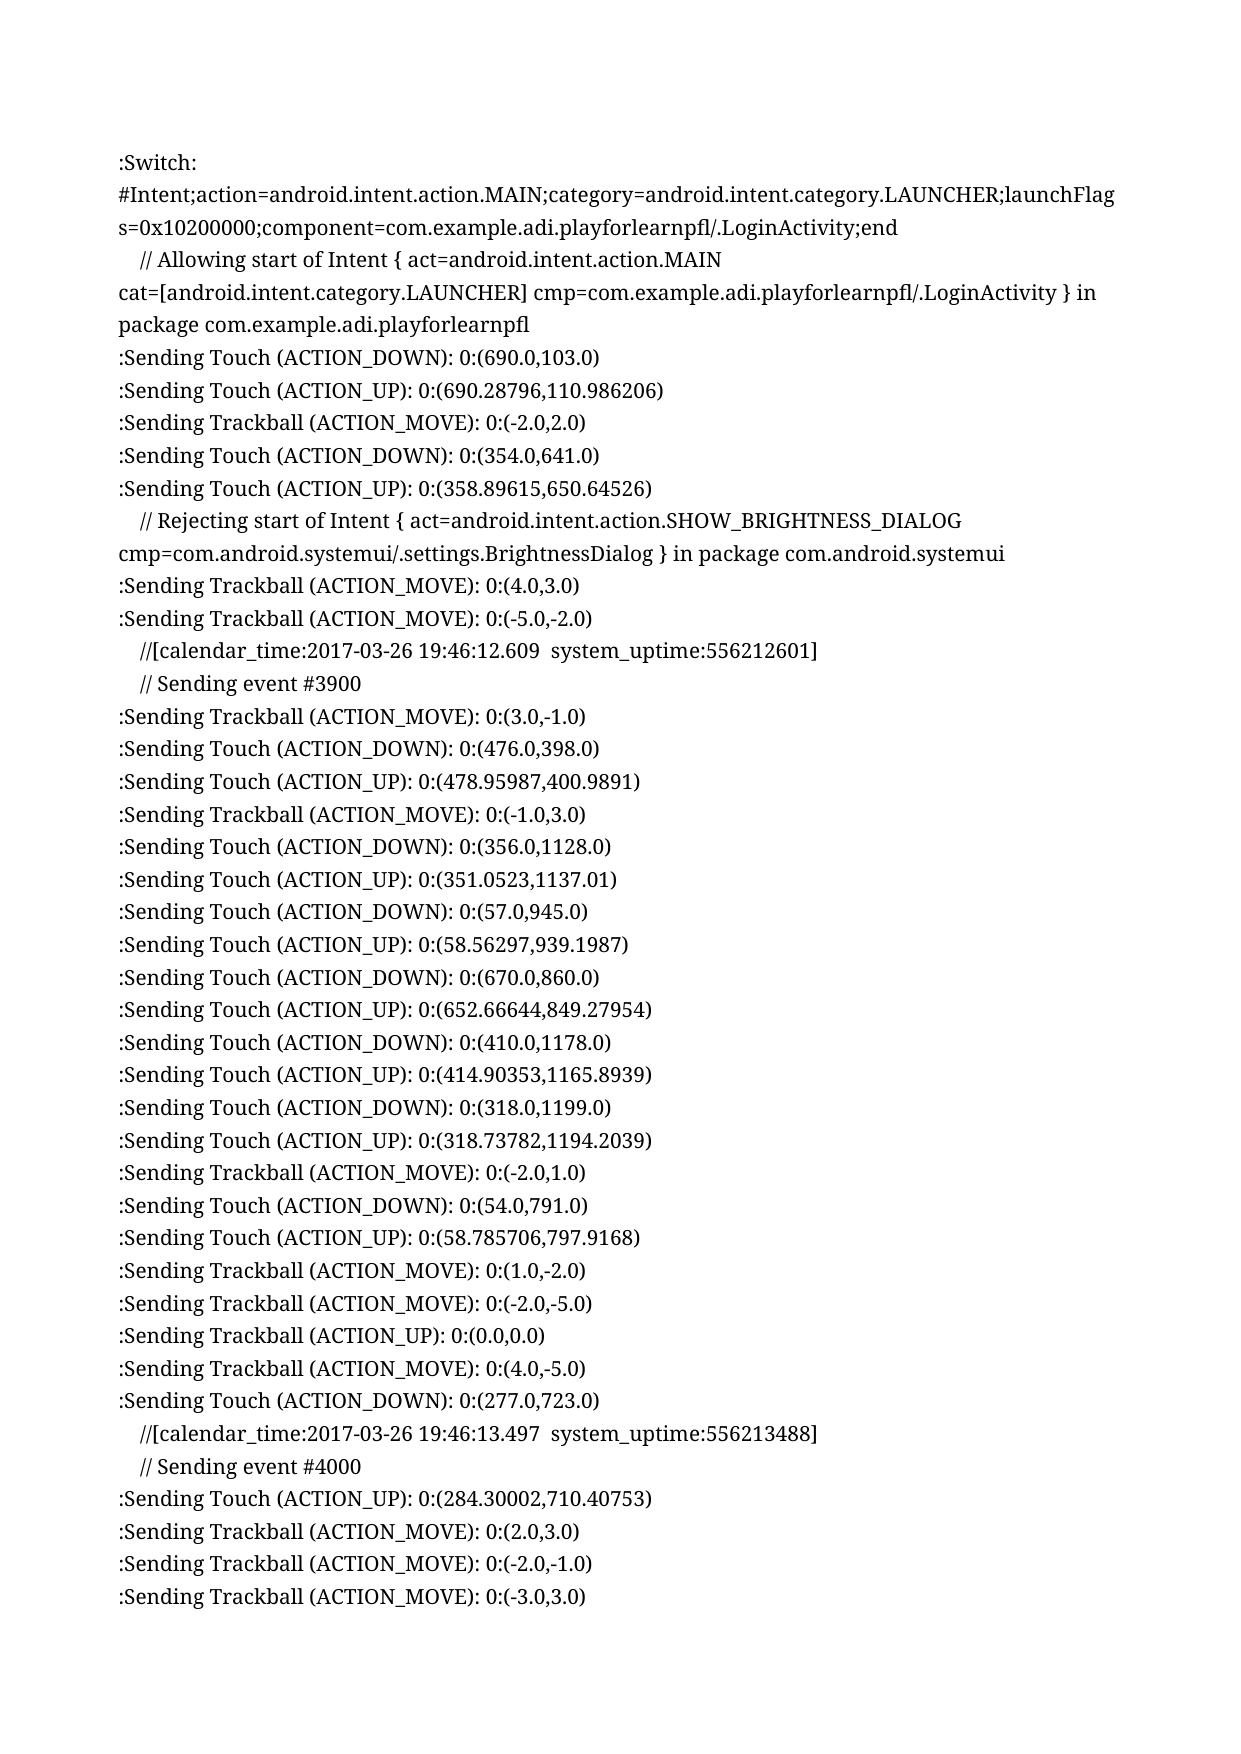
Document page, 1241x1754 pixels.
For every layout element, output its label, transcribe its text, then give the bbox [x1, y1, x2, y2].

text :Sending Trackball (ACTION_MOVE): 0:(3.0,-1.0) [118, 702, 1122, 730]
text :Sending Touch (ACTION_UP): 0:(652.66644,849.27954) [118, 995, 1122, 1024]
text :Sending Touch (ACTION_DOWN): 0:(410.0,1178.0) [118, 1028, 1122, 1056]
text :Sending Trackball (ACTION_MOVE): 0:(-2.0,2.0) [118, 408, 1122, 437]
text :Sending Touch (ACTION_UP): 0:(58.785706,797.9168) [118, 1223, 1122, 1252]
text :Sending Touch (ACTION_UP): 0:(318.73782,1194.2039) [118, 1126, 1122, 1154]
text :Sending Touch (ACTION_DOWN): 0:(318.0,1199.0) [118, 1093, 1122, 1122]
text :Sending Touch (ACTION_UP): 0:(358.89615,650.64526) [118, 474, 1122, 502]
text :Sending Touch (ACTION_UP): 0:(284.30002,710.40753) [118, 1484, 1122, 1513]
text :Switch: #Intent;action=android.intent.action.MAIN;category=android.intent.category.LAUNCHER;launchFlags=0x10200000;component=com.example.adi.playforlearnpfl/.LoginActivity;end [118, 148, 1122, 241]
text :Sending Trackball (ACTION_MOVE): 0:(2.0,3.0) [118, 1517, 1122, 1545]
text :Sending Touch (ACTION_UP): 0:(351.0523,1137.01) [118, 865, 1122, 893]
text :Sending Touch (ACTION_DOWN): 0:(670.0,860.0) [118, 963, 1122, 991]
text :Sending Touch (ACTION_UP): 0:(414.90353,1165.8939) [118, 1061, 1122, 1089]
text :Sending Trackball (ACTION_MOVE): 0:(-2.0,-1.0) [118, 1549, 1122, 1578]
text :Sending Trackball (ACTION_MOVE): 0:(-2.0,-5.0) [118, 1289, 1122, 1317]
text //[calendar_time:2017-03-26 19:46:13.497 system_uptime:556213488] [118, 1419, 1122, 1448]
text :Sending Touch (ACTION_DOWN): 0:(356.0,1128.0) [118, 832, 1122, 861]
text // Allowing start of Intent { act=android.intent.action.MAIN cat=[android.intent.category.LAUNCHER] cmp=com.example.adi.playforlearnpfl/.LoginActivity } in package com.example.adi.playforlearnpfl [118, 245, 1122, 339]
text :Sending Touch (ACTION_UP): 0:(478.95987,400.9891) [118, 767, 1122, 796]
text :Sending Touch (ACTION_DOWN): 0:(690.0,103.0) [118, 343, 1122, 372]
text // Sending event #4000 [118, 1452, 1122, 1480]
text :Sending Trackball (ACTION_MOVE): 0:(4.0,3.0) [118, 571, 1122, 600]
text :Sending Touch (ACTION_DOWN): 0:(277.0,723.0) [118, 1387, 1122, 1415]
text :Sending Touch (ACTION_UP): 0:(690.28796,110.986206) [118, 376, 1122, 404]
text //[calendar_time:2017-03-26 19:46:12.609 system_uptime:556212601] [118, 637, 1122, 665]
text :Sending Touch (ACTION_DOWN): 0:(354.0,641.0) [118, 441, 1122, 469]
text :Sending Trackball (ACTION_MOVE): 0:(-2.0,1.0) [118, 1158, 1122, 1187]
text :Sending Trackball (ACTION_MOVE): 0:(-1.0,3.0) [118, 800, 1122, 828]
text :Sending Trackball (ACTION_MOVE): 0:(4.0,-5.0) [118, 1354, 1122, 1382]
text // Rejecting start of Intent { act=android.intent.action.SHOW_BRIGHTNESS_DIALOG cmp=com.android.systemui/.settings.BrightnessDialog } in package com.android.systemui [118, 506, 1122, 567]
text :Sending Trackball (ACTION_MOVE): 0:(1.0,-2.0) [118, 1256, 1122, 1284]
text :Sending Touch (ACTION_DOWN): 0:(476.0,398.0) [118, 734, 1122, 763]
text :Sending Touch (ACTION_UP): 0:(58.56297,939.1987) [118, 930, 1122, 958]
text :Sending Touch (ACTION_DOWN): 0:(57.0,945.0) [118, 897, 1122, 926]
text :Sending Trackball (ACTION_MOVE): 0:(-3.0,3.0) [118, 1582, 1122, 1611]
text :Sending Trackball (ACTION_MOVE): 0:(-5.0,-2.0) [118, 604, 1122, 632]
text :Sending Touch (ACTION_DOWN): 0:(54.0,791.0) [118, 1191, 1122, 1219]
text // Sending event #3900 [118, 669, 1122, 698]
text :Sending Trackball (ACTION_UP): 0:(0.0,0.0) [118, 1321, 1122, 1350]
